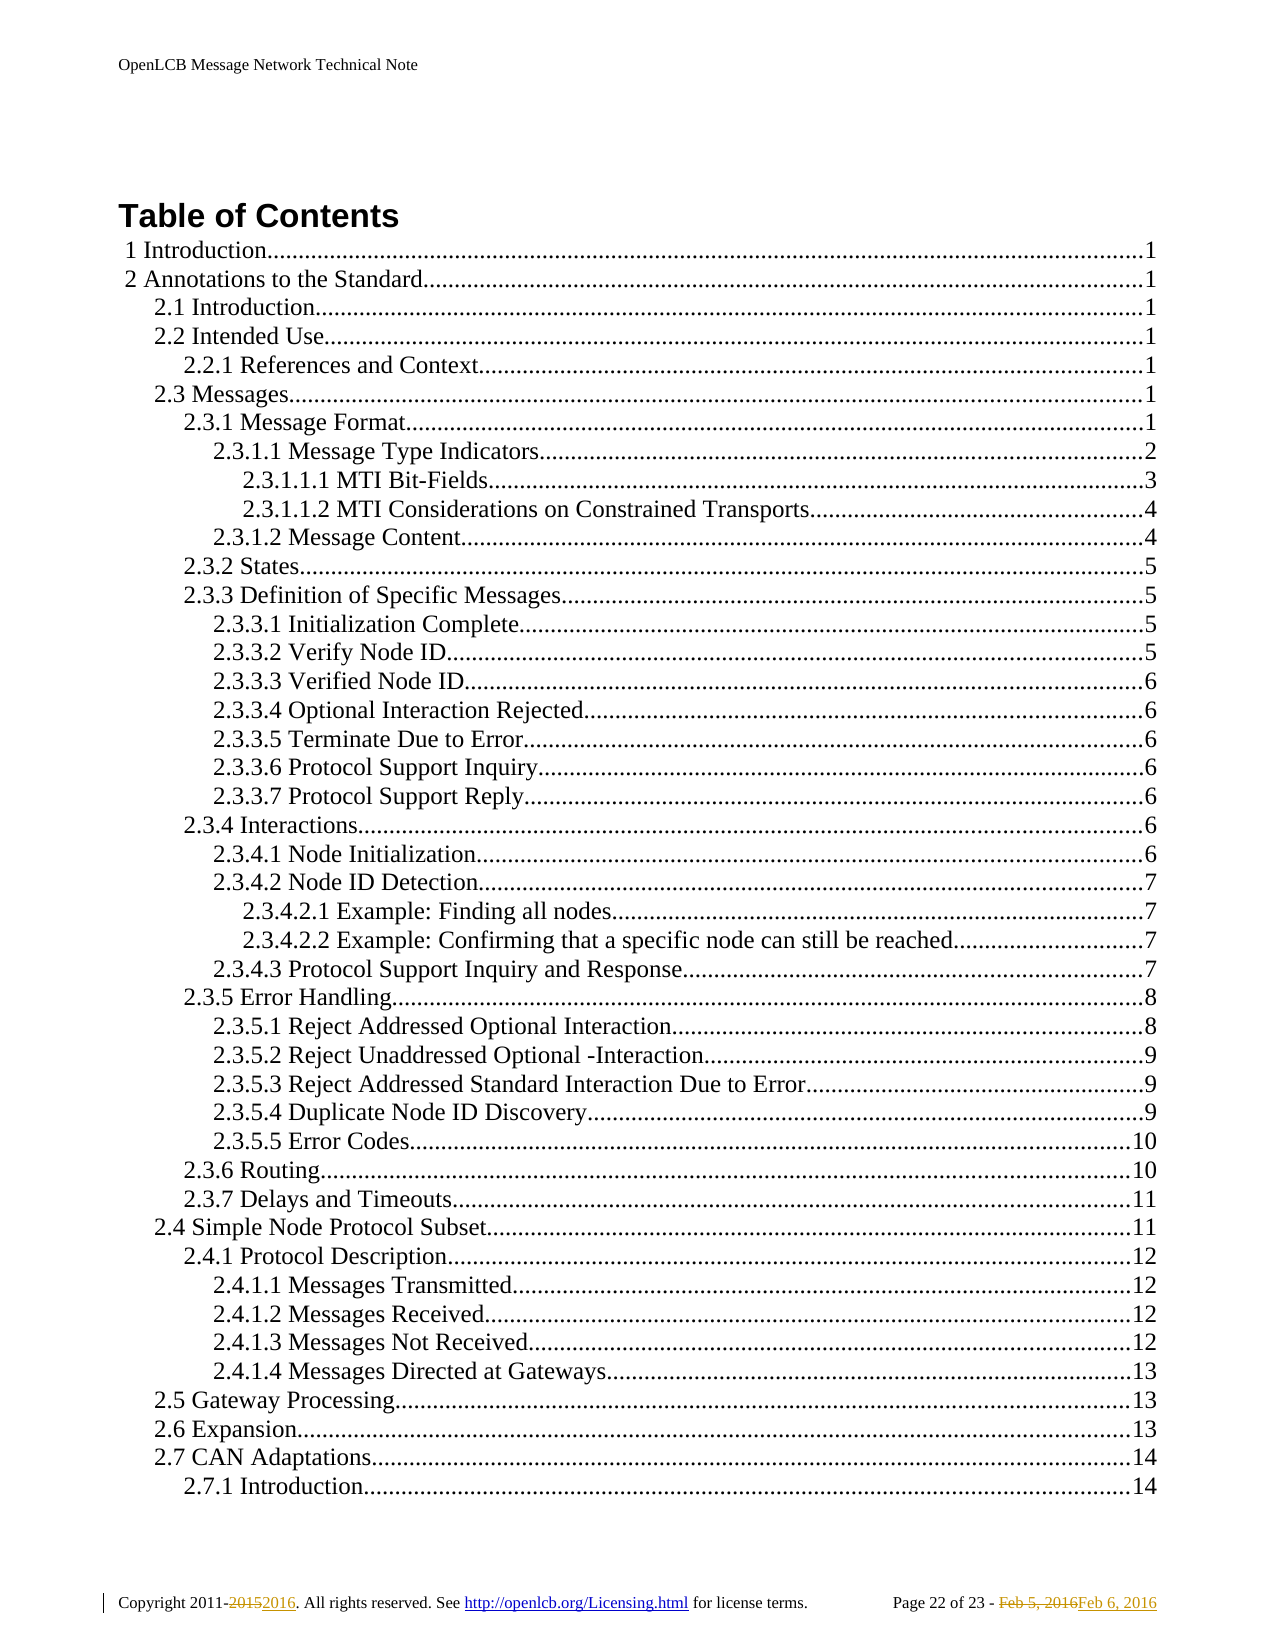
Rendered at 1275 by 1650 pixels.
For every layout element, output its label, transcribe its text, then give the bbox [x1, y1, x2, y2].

text 2.2 Intended Use 1 [148, 321, 1157, 350]
text 1 Introduction 1 [118, 235, 1157, 264]
text 2.3.5.1 Reject Addressed Optional Interaction 8 [207, 1011, 1157, 1040]
text 2.6 Expansion 13 [148, 1414, 1157, 1442]
text 2.3.3 Definition of Specific Messages 5 [177, 580, 1157, 609]
text 2.5 Gateway Processing 13 [148, 1385, 1157, 1414]
text 2.3.1.1.2 MTI Considerations on Constrained Transports 4 [236, 494, 1157, 522]
text 2.3.3.6 Protocol Support Inquiry 6 [207, 752, 1157, 781]
text 2.3.6 Routing 10 [177, 1155, 1157, 1184]
text 2.3.4.1 Node Initialization 6 [207, 839, 1157, 867]
text 2.3.4.3 Protocol Support Inquiry and Response 7 [207, 954, 1157, 982]
text 2.3.5.4 Duplicate Node ID Discovery 9 [207, 1097, 1157, 1126]
text 2.3.4.2.1 Example: Finding all nodes 7 [236, 896, 1157, 925]
subtitle Table of Contents [118, 196, 1157, 235]
text 2.3.5 Error Handling 8 [177, 982, 1157, 1011]
text 2.3.5.2 Reject Unaddressed Optional -Interaction 9 [207, 1040, 1157, 1069]
text 2.4 Simple Node Protocol Subset 11 [148, 1212, 1157, 1241]
text 2.3.7 Delays and Timeouts 11 [177, 1184, 1157, 1212]
text 2.3.1.1.1 MTI Bit-Fields 3 [236, 465, 1157, 494]
text 2.3.2 States 5 [177, 551, 1157, 580]
text 2.3.3.4 Optional Interaction Rejected 6 [207, 695, 1157, 724]
text 2.3.3.1 Initialization Complete 5 [207, 609, 1157, 637]
text 2.1 Introduction 1 [148, 292, 1157, 321]
text 2.7 CAN Adaptations 14 [148, 1442, 1157, 1471]
text 2.3.3.2 Verify Node ID 5 [207, 637, 1157, 666]
text 2.3.3.3 Verified Node ID 6 [207, 666, 1157, 695]
text 2.4.1.1 Messages Transmitted 12 [207, 1270, 1157, 1299]
text 2.2.1 References and Context 1 [177, 350, 1157, 379]
text 2.3.4.2.2 Example: Confirming that a specific node can still be reached 7 [236, 925, 1157, 954]
text 2 Annotations to the Standard 1 [118, 264, 1157, 292]
text 2.3.4.2 Node ID Detection 7 [207, 867, 1157, 896]
text 2.3.1 Message Format 1 [177, 407, 1157, 436]
text 2.3 Messages 1 [148, 379, 1157, 407]
text 2.3.5.3 Reject Addressed Standard Interaction Due to Error 9 [207, 1069, 1157, 1097]
text 2.3.3.7 Protocol Support Reply 6 [207, 781, 1157, 810]
text 2.3.5.5 Error Codes 10 [207, 1126, 1157, 1155]
text 2.4.1.4 Messages Directed at Gateways 13 [207, 1356, 1157, 1385]
text 2.3.3.5 Terminate Due to Error 6 [207, 724, 1157, 752]
text 2.3.4 Interactions 6 [177, 810, 1157, 839]
text 2.4.1.2 Messages Received 12 [207, 1299, 1157, 1327]
text 2.3.1.1 Message Type Indicators 2 [207, 436, 1157, 465]
text 2.4.1.3 Messages Not Received 12 [207, 1327, 1157, 1356]
text 2.7.1 Introduction 14 [177, 1471, 1157, 1500]
text 2.4.1 Protocol Description 12 [177, 1241, 1157, 1270]
text 2.3.1.2 Message Content 4 [207, 522, 1157, 551]
